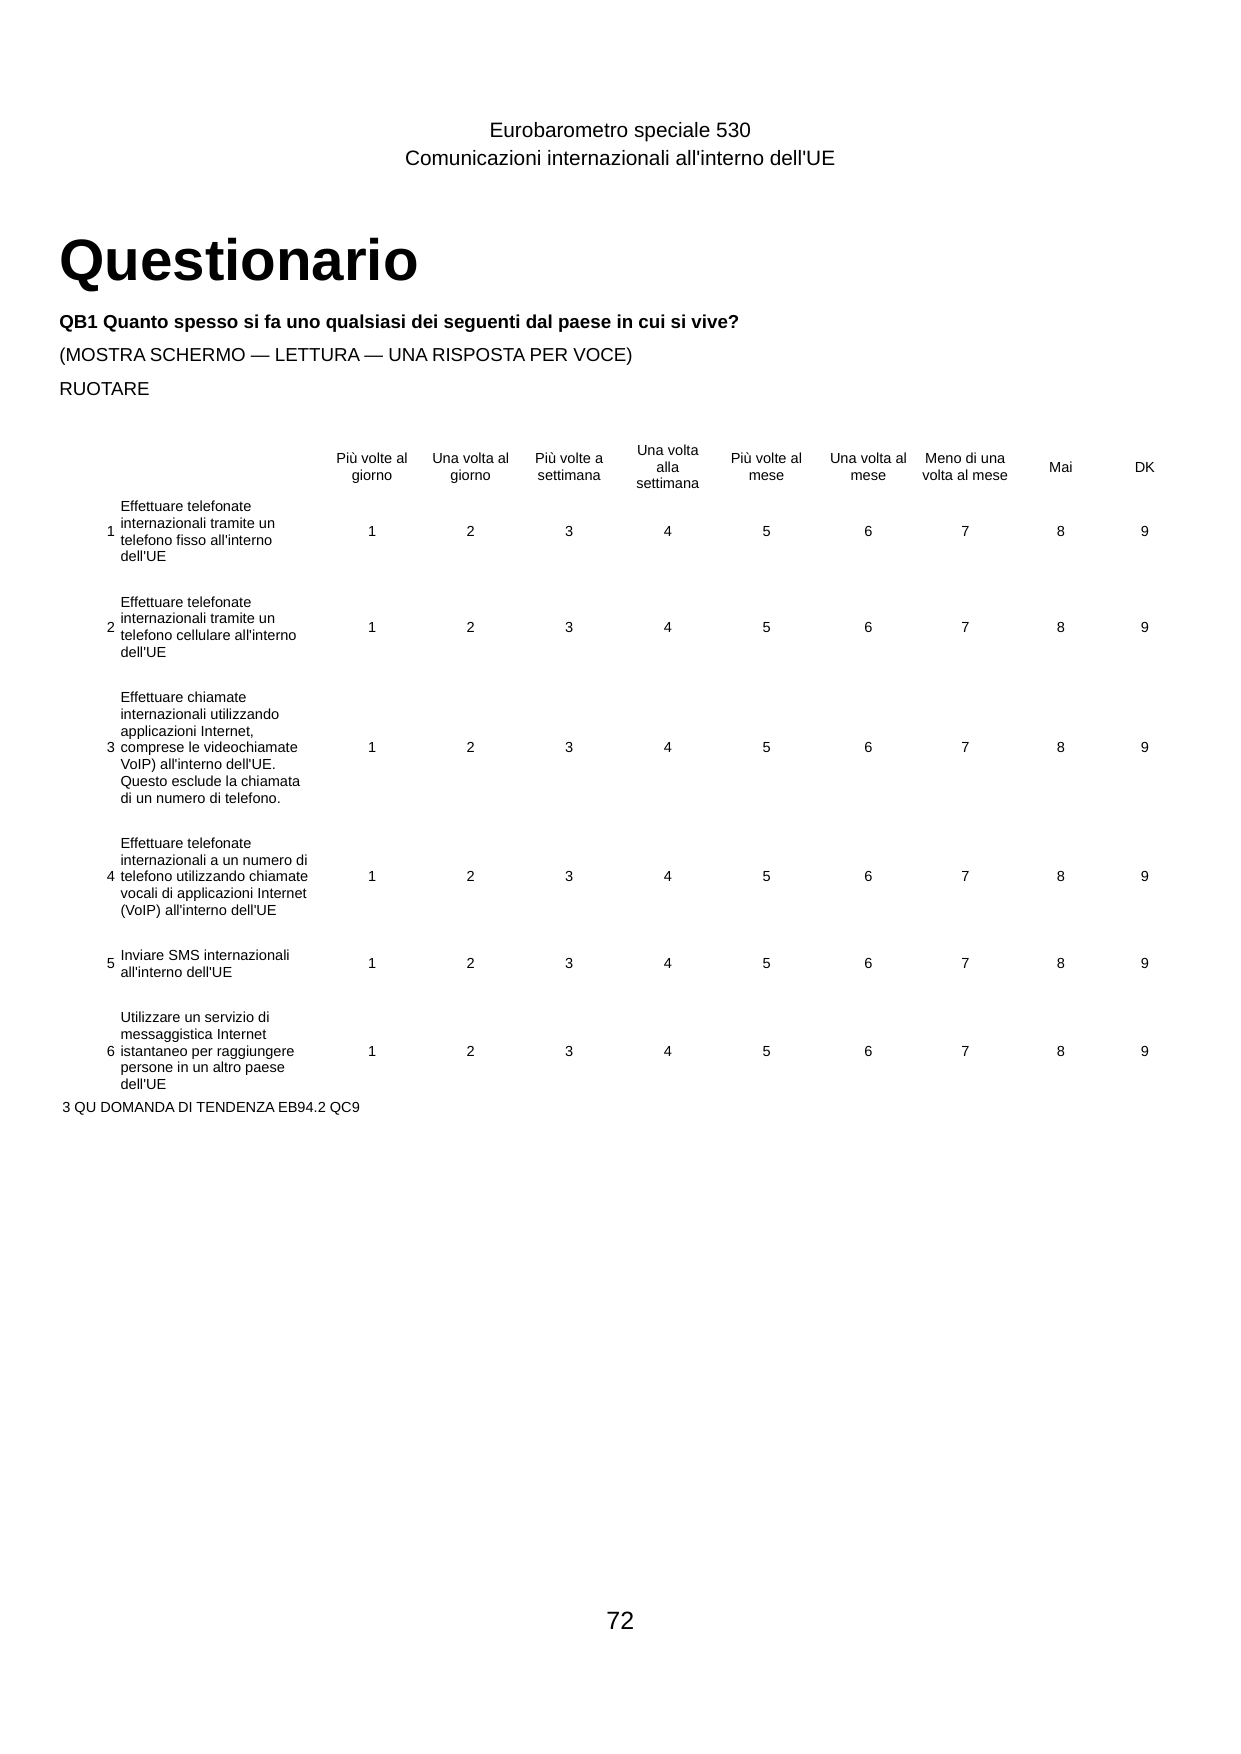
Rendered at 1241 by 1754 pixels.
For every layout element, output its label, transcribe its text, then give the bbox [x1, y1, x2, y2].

table_cell [623, 809, 713, 832]
table_cell [318, 568, 425, 590]
table_cell 5 [713, 495, 820, 568]
table_cell 1 [318, 832, 425, 921]
table_cell Utilizzare un servizio di messaggistica Internet istantaneo per raggiungere persone in un altro paese dell'UE [118, 1006, 318, 1096]
table_cell [118, 921, 318, 944]
table_cell 4 [623, 832, 713, 921]
table_cell [515, 921, 623, 944]
table_header Una volta alla settimana [623, 439, 713, 495]
table_cell 6 [820, 590, 917, 663]
table_cell [713, 983, 820, 1006]
table_header DK [1108, 439, 1181, 495]
table_cell 5 [713, 944, 820, 983]
table_cell [820, 983, 917, 1006]
table_cell [1108, 663, 1181, 686]
table_cell 3 [515, 1006, 623, 1096]
table_cell 1 [318, 944, 425, 983]
table_cell 4 [623, 944, 713, 983]
table_header Mai [1013, 439, 1108, 495]
table_cell [917, 1096, 1013, 1118]
table_cell [59, 809, 117, 832]
table_cell 6 [820, 495, 917, 568]
table_cell [59, 663, 117, 686]
table_cell 9 [1108, 495, 1181, 568]
table_cell Effettuare chiamate internazionali utilizzando applicazioni Internet, comprese le videochiamate VoIP) all'interno dell'UE. Questo esclude la chiamata di un numero di telefono. [118, 686, 318, 809]
table_cell 7 [917, 1006, 1013, 1096]
table_cell [59, 568, 117, 590]
table_cell 8 [1013, 944, 1108, 983]
table_cell [1013, 568, 1108, 590]
table_cell [820, 921, 917, 944]
table_cell 1 [318, 1006, 425, 1096]
table_cell 4 [623, 495, 713, 568]
table_cell [917, 983, 1013, 1006]
table_cell 5 [713, 686, 820, 809]
table_cell 2 [59, 590, 117, 663]
table_cell [318, 983, 425, 1006]
table_cell 3 [515, 590, 623, 663]
table_cell [318, 921, 425, 944]
table_cell [917, 921, 1013, 944]
table_cell [425, 1096, 515, 1118]
table_cell 7 [917, 590, 1013, 663]
table_cell 3 [515, 495, 623, 568]
text (MOSTRA SCHERMO — LETTURA — UNA RISPOSTA PER VOCE) [59, 344, 1181, 366]
table_cell 6 [820, 944, 917, 983]
table_cell [713, 809, 820, 832]
table_cell Effettuare telefonate internazionali tramite un telefono fisso all'interno dell'UE [118, 495, 318, 568]
table_cell [1108, 983, 1181, 1006]
table_cell 6 [59, 1006, 117, 1096]
table_cell 8 [1013, 590, 1108, 663]
table_cell 8 [1013, 832, 1108, 921]
table_cell 7 [917, 832, 1013, 921]
table_cell 9 [1108, 832, 1181, 921]
table_cell 3 [515, 832, 623, 921]
table_cell 4 [623, 686, 713, 809]
table_cell [713, 568, 820, 590]
table_cell 3 [59, 686, 117, 809]
table_cell [820, 1096, 917, 1118]
table_header [118, 439, 318, 495]
table_cell [118, 983, 318, 1006]
table_cell [318, 663, 425, 686]
table_cell [820, 663, 917, 686]
table_cell [1013, 1096, 1108, 1118]
table_cell [425, 663, 515, 686]
table_cell 4 [623, 1006, 713, 1096]
table_cell 4 [623, 590, 713, 663]
table_cell 9 [1108, 944, 1181, 983]
table_cell 9 [1108, 686, 1181, 809]
table_cell 2 [425, 495, 515, 568]
table_cell [623, 921, 713, 944]
table_cell [1108, 568, 1181, 590]
table_cell [917, 809, 1013, 832]
table_cell 6 [820, 832, 917, 921]
table_cell 2 [425, 590, 515, 663]
table_header Più volte al giorno [318, 439, 425, 495]
table_cell 8 [1013, 686, 1108, 809]
table_cell 1 [59, 495, 117, 568]
table_cell 1 [318, 590, 425, 663]
table_cell [425, 983, 515, 1006]
table_header Una volta al giorno [425, 439, 515, 495]
text RUOTARE [59, 378, 1181, 399]
table_cell 3 [515, 944, 623, 983]
table_cell [1013, 921, 1108, 944]
table_cell 9 [1108, 1006, 1181, 1096]
table_cell 1 [318, 686, 425, 809]
table_cell 5 [713, 590, 820, 663]
table_cell 5 [713, 1006, 820, 1096]
table_cell [917, 663, 1013, 686]
table_cell [59, 921, 117, 944]
table_cell [623, 568, 713, 590]
subtitle Questionario [59, 225, 1181, 292]
table_cell [917, 568, 1013, 590]
table_cell 2 [425, 686, 515, 809]
table_cell [1013, 663, 1108, 686]
table_cell [1108, 809, 1181, 832]
table_cell [820, 568, 917, 590]
table_cell 9 [1108, 590, 1181, 663]
table_cell [425, 809, 515, 832]
table_cell 6 [820, 686, 917, 809]
table_cell [1108, 921, 1181, 944]
table_cell [515, 983, 623, 1006]
table_cell 4 [59, 832, 117, 921]
table_cell 7 [917, 944, 1013, 983]
table_cell [713, 663, 820, 686]
table_cell [515, 809, 623, 832]
table_header [59, 439, 117, 495]
table_cell [1108, 1096, 1181, 1118]
table_cell [425, 568, 515, 590]
table_cell 3 QU DOMANDA DI TENDENZA EB94.2 QC9 [59, 1096, 425, 1118]
table_cell 8 [1013, 495, 1108, 568]
table_cell 5 [713, 832, 820, 921]
table_header Meno di una volta al mese [917, 439, 1013, 495]
table_cell 3 [515, 686, 623, 809]
table_cell 1 [318, 495, 425, 568]
table_cell [515, 568, 623, 590]
table_cell [623, 1096, 713, 1118]
table_cell 2 [425, 944, 515, 983]
table_cell 8 [1013, 1006, 1108, 1096]
table_cell 2 [425, 1006, 515, 1096]
table_cell [118, 568, 318, 590]
table_cell 6 [820, 1006, 917, 1096]
table_cell [623, 663, 713, 686]
table_cell 2 [425, 832, 515, 921]
table_cell [713, 921, 820, 944]
table_cell [623, 983, 713, 1006]
table_header Più volte al mese [713, 439, 820, 495]
table_cell [515, 663, 623, 686]
table_cell [118, 663, 318, 686]
table_header Una volta al mese [820, 439, 917, 495]
table_cell 5 [59, 944, 117, 983]
text QB1 Quanto spesso si fa uno qualsiasi dei seguenti dal paese in cui si vive? [59, 311, 1181, 332]
table_cell [1013, 983, 1108, 1006]
table_cell [425, 921, 515, 944]
table_cell [515, 1096, 623, 1118]
table_cell Effettuare telefonate internazionali tramite un telefono cellulare all'interno dell'UE [118, 590, 318, 663]
table_cell [820, 809, 917, 832]
table_cell Inviare SMS internazionali all'interno dell'UE [118, 944, 318, 983]
table_cell 7 [917, 686, 1013, 809]
table_cell 7 [917, 495, 1013, 568]
table_header Più volte a settimana [515, 439, 623, 495]
table_cell [713, 1096, 820, 1118]
table_cell [1013, 809, 1108, 832]
table_cell [318, 809, 425, 832]
table_cell Effettuare telefonate internazionali a un numero di telefono utilizzando chiamate vocali di applicazioni Internet (VoIP) all'interno dell'UE [118, 832, 318, 921]
table_cell [59, 983, 117, 1006]
table_cell [118, 809, 318, 832]
